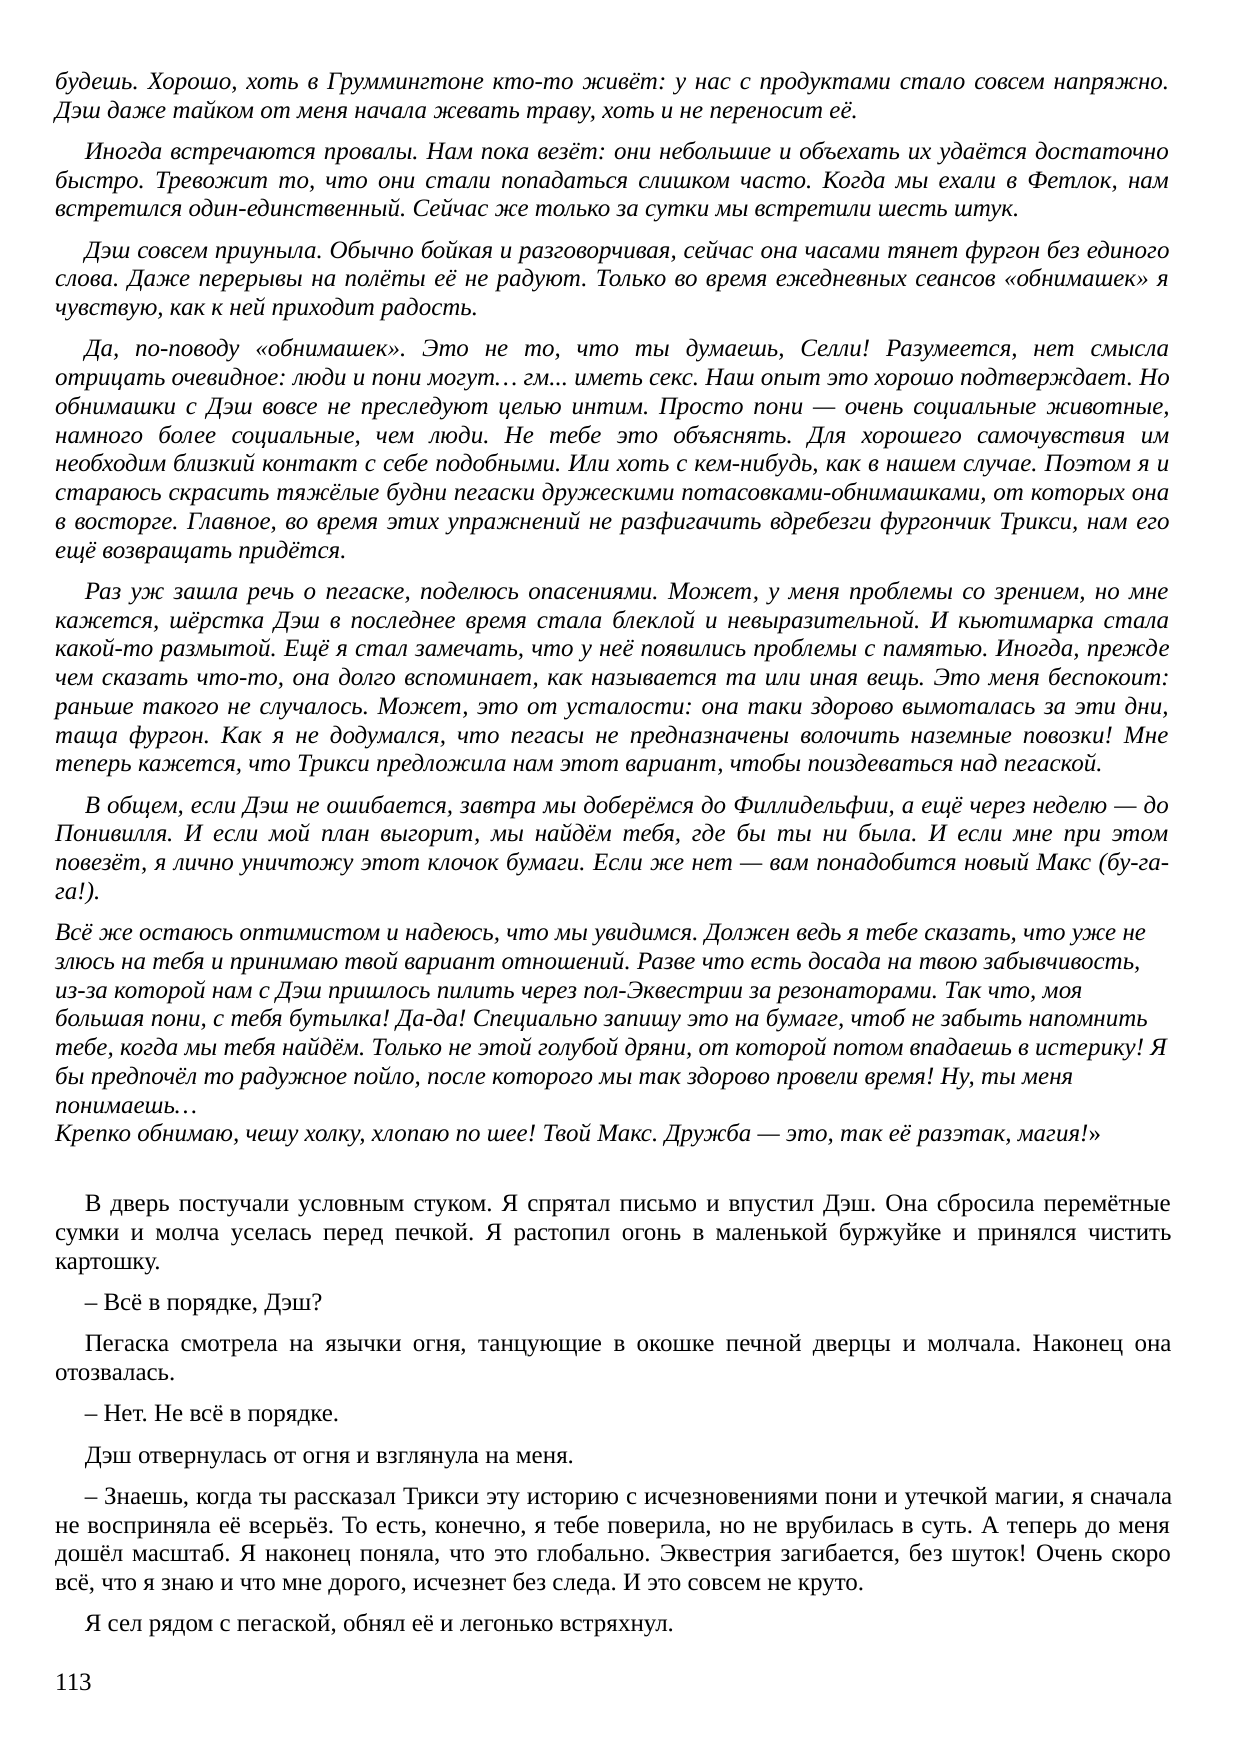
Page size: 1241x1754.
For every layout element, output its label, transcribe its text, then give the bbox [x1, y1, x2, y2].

text Крепко обнимаю, чешу холку, хлопаю по шее! Твой Макс. Дружба — это, так её разэтак, магия!» [55, 1118, 1173, 1147]
text Раз уж зашла речь о пегаске, поделюсь опасениями. Может, у меня проблемы со зрением, но мне кажется, шёрстка Дэш в последнее время стала блеклой и невыразительной. И кьютимарка стала какой-то размытой. Ещё я стал замечать, что у неё появились проблемы с памятью. Иногда, прежде чем сказать что-то, она долго вспоминает, как называется та или иная вещь. Это меня беспокоит: раньше такого не случалось. Может, это от усталости: она таки здорово вымоталась за эти дни, таща фургон. Как я не додумался, что пегасы не предназначены волочить наземные повозки! Мне теперь кажется, что Трикси предложила нам этот вариант, чтобы поиздеваться над пегаской. [55, 576, 1173, 777]
text Всё же остаюсь оптимистом и надеюсь, что мы увидимся. Должен ведь я тебе сказать, что уже не злюсь на тебя и принимаю твой вариант отношений. Разве что есть досада на твою забывчивость, из-за которой нам с Дэш пришлось пилить через пол-Эквестрии за резонаторами. Так что, моя большая пони, с тебя бутылка! Да-да! Специально запишу это на бумаге, чтоб не забыть напомнить тебе, когда мы тебя найдём. Только не этой голубой дряни, от которой потом впадаешь в истерику! Я бы предпочёл то радужное пойло, после которого мы так здорово провели время! Ну, ты меня понимаешь… [55, 917, 1173, 1118]
text Иногда встречаются провалы. Нам пока везёт: они небольшие и объехать их удаётся достаточно быстро. Тревожит то, что они стали попадаться слишком часто. Когда мы ехали в Фетлок, нам встретился один-единственный. Сейчас же только за сутки мы встретили шесть штук. [55, 136, 1173, 222]
text Я сел рядом с пегаской, обнял её и легонько встряхнул. [55, 1608, 1173, 1637]
text – Всё в порядке, Дэш? [55, 1287, 1173, 1316]
text В общем, если Дэш не ошибается, завтра мы доберёмся до Филлидельфии, а ещё через неделю — до Понивилля. И если мой план выгорит, мы найдём тебя, где бы ты ни была. И если мне при этом повезёт, я лично уничтожу этот клочок бумаги. Если же нет — вам понадобится новый Макс (бу-га-га!). [55, 790, 1173, 905]
text будешь. Хорошо, хоть в Груммингтоне кто-то живёт: у нас с продуктами стало совсем напряжно. Дэш даже тайком от меня начала жевать траву, хоть и не переносит её. [55, 66, 1173, 123]
text – Нет. Не всё в порядке. [55, 1398, 1173, 1427]
text Пегаска смотрела на язычки огня, танцующие в окошке печной дверцы и молчала. Наконец она отозвалась. [55, 1328, 1173, 1386]
text В дверь постучали условным стуком. Я спрятал письмо и впустил Дэш. Она сбросила перемётные сумки и молча уселась перед печкой. Я растопил огонь в маленькой буржуйке и принялся чистить картошку. [55, 1188, 1173, 1275]
text Да, по-поводу «обнимашек». Это не то, что ты думаешь, Селли! Разумеется, нет смысла отрицать очевидное: люди и пони могут… гм... иметь секс. Наш опыт это хорошо подтверждает. Но обнимашки с Дэш вовсе не преследуют целью интим. Просто пони — очень социальные животные, намного более социальные, чем люди. Не тебе это объяснять. Для хорошего самочувствия им необходим близкий контакт с себе подобными. Или хоть с кем-нибудь, как в нашем случае. Поэтом я и стараюсь скрасить тяжёлые будни пегаски дружескими потасовками-обнимашками, от которых она в восторге. Главное, во время этих упражнений не разфигачить вдребезги фургончик Трикси, нам его ещё возвращать придётся. [55, 333, 1173, 563]
text Дэш отвернулась от огня и взглянула на меня. [55, 1440, 1173, 1468]
text Дэш совсем приуныла. Обычно бойкая и разговорчивая, сейчас она часами тянет фургон без единого слова. Даже перерывы на полёты её не радуют. Только во время ежедневных сеансов «обнимашек» я чувствую, как к ней приходит радость. [55, 235, 1173, 321]
text – Знаешь, когда ты рассказал Трикси эту историю с исчезновениями пони и утечкой магии, я сначала не восприняла её всерьёз. То есть, конечно, я тебе поверила, но не врубилась в суть. А теперь до меня дошёл масштаб. Я наконец поняла, что это глобально. Эквестрия загибается, без шуток! Очень скоро всё, что я знаю и что мне дорого, исчезнет без следа. И это совсем не круто. [55, 1481, 1173, 1596]
